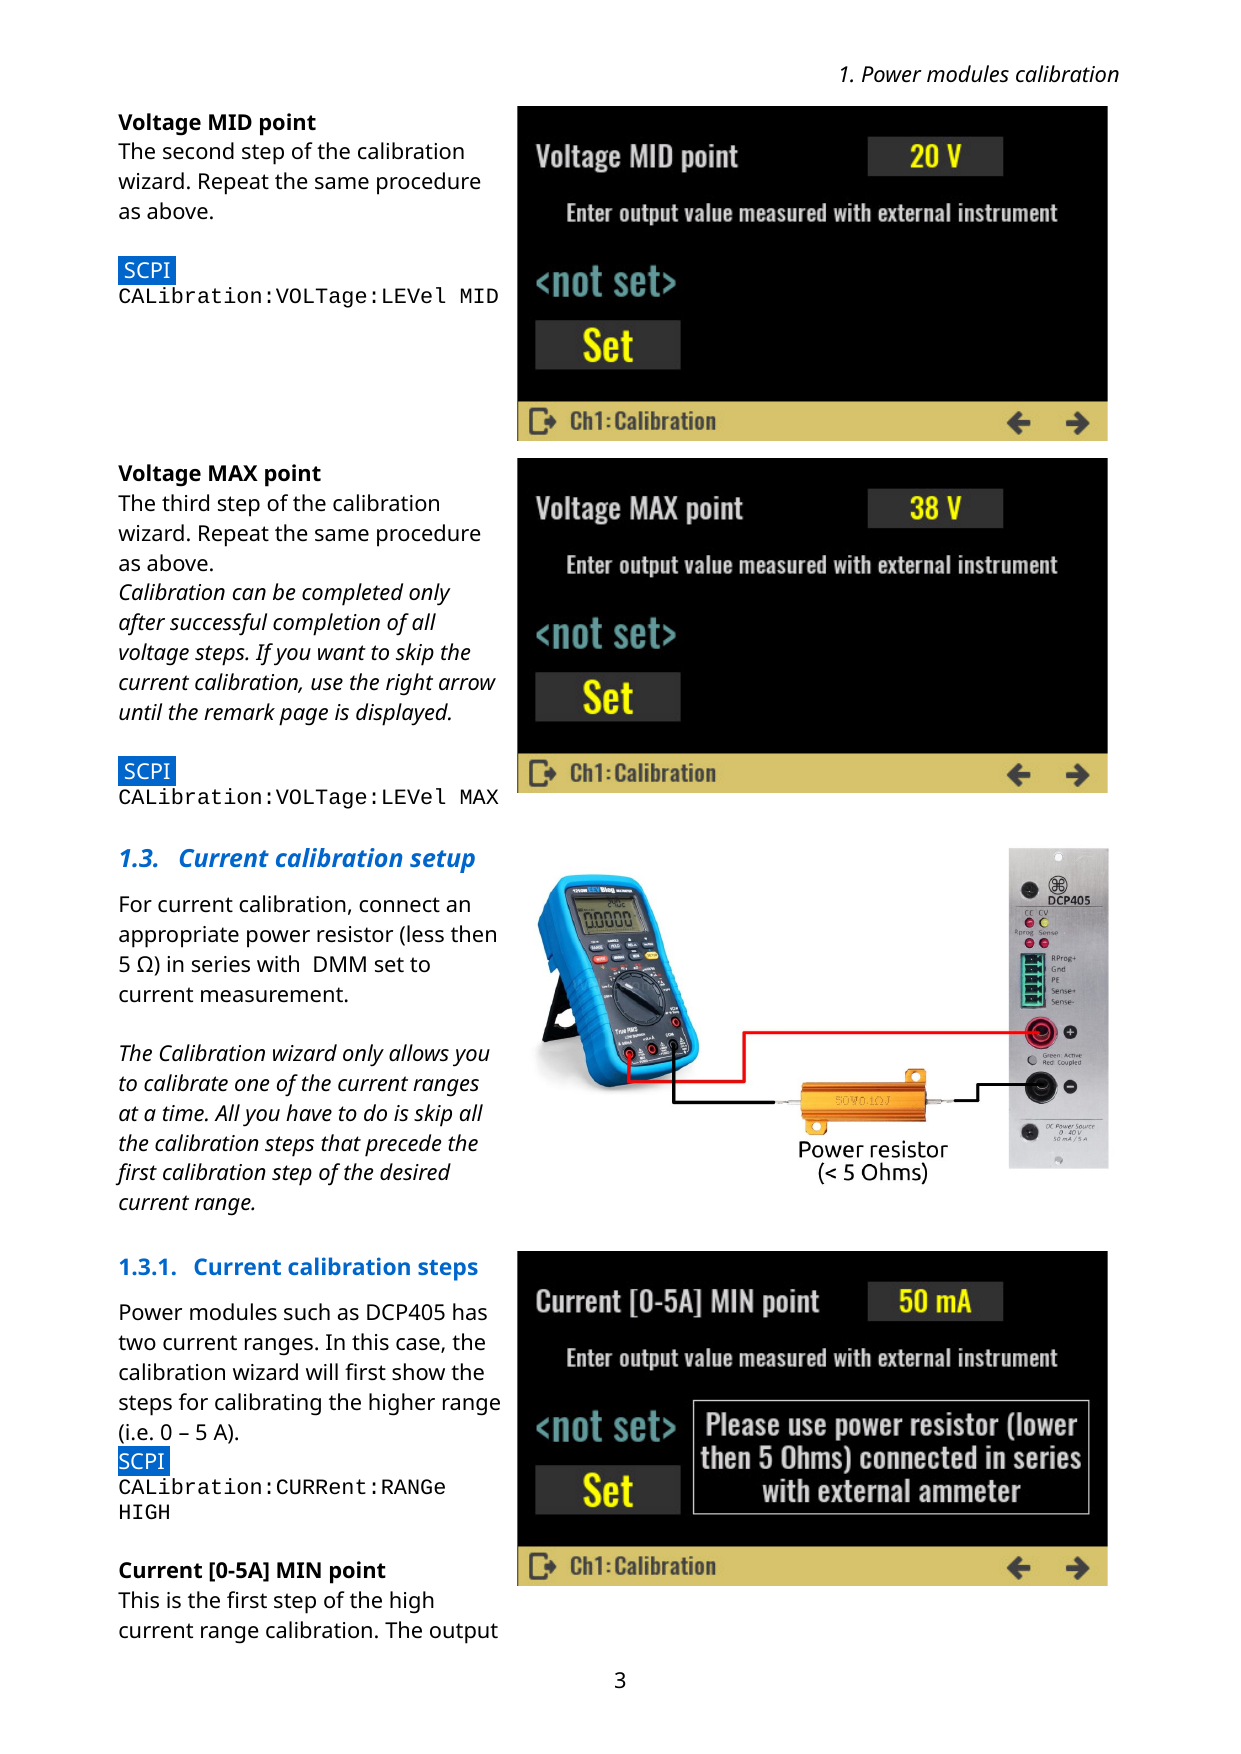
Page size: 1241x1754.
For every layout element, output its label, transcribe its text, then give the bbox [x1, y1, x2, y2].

table_cell Voltage MAX point The third step of the calibration wizard. Repeat the same procedure as above. Calibration can be completed only after successful completion of all voltage steps. If you want to skip the current calibration, use the right arrow until the remark page is displayed. SCPI CALibration:VOLTage:LEVel MAX [118, 458, 502, 811]
picture [507, 840, 1118, 1193]
table_header Current calibration steps Power modules such as DCP405 has two current ranges. In this case, the calibration wizard will first show the steps for calibrating the higher range (i.e. 0 – 5 A). SCPI CALibration:CURRent:RANGe HIGH Current [0-5A] MIN point This is the first step of the high current range calibration. The output [118, 1251, 502, 1645]
picture [517, 1251, 1108, 1586]
picture [517, 106, 1108, 441]
table_header [502, 840, 1123, 1222]
table_cell Voltage MID point The second step of the calibration wizard. Repeat the same procedure as above. SCPI CALibration:VOLTage:LEVel MID [118, 107, 502, 458]
picture [517, 458, 1108, 793]
table_header [502, 1251, 1123, 1645]
table_cell [502, 458, 1123, 811]
table_cell [502, 107, 1123, 458]
table_header Current calibration setup For current calibration, connect an appropriate power resistor (less then 5 Ω) in series with DMM set to current measurement. The Calibration wizard only allows you to calibrate one of the current ranges at a time. All you have to do is skip all the calibration steps that precede the first calibration step of the desired current range. [118, 840, 502, 1222]
